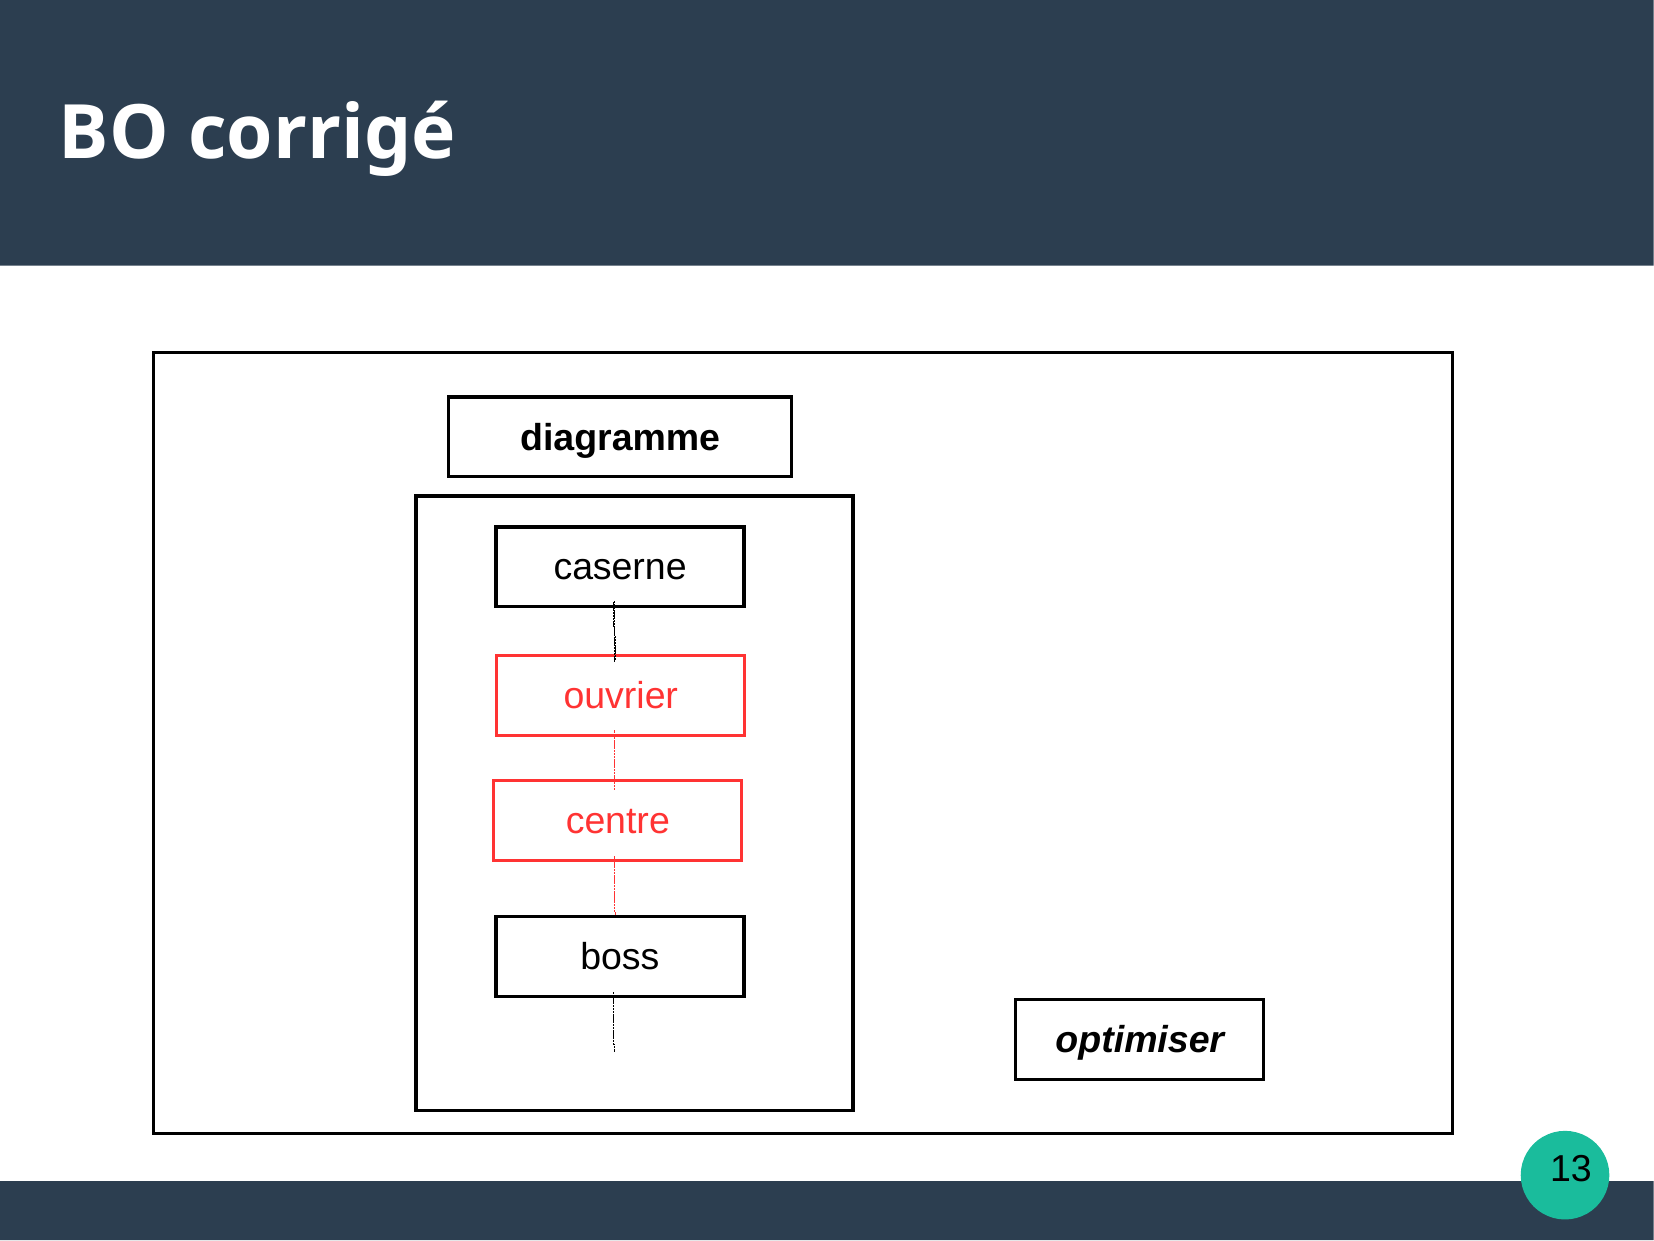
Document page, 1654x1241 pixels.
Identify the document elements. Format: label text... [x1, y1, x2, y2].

text_box diagramme [448, 396, 792, 477]
text_box caserne [496, 526, 745, 607]
text_box boss [496, 916, 745, 997]
title BO corrigé [59, 49, 1595, 207]
text_box 13 [1535, 1139, 1619, 1197]
text_box optimiser [1015, 999, 1264, 1080]
text_box [153, 352, 1453, 1134]
